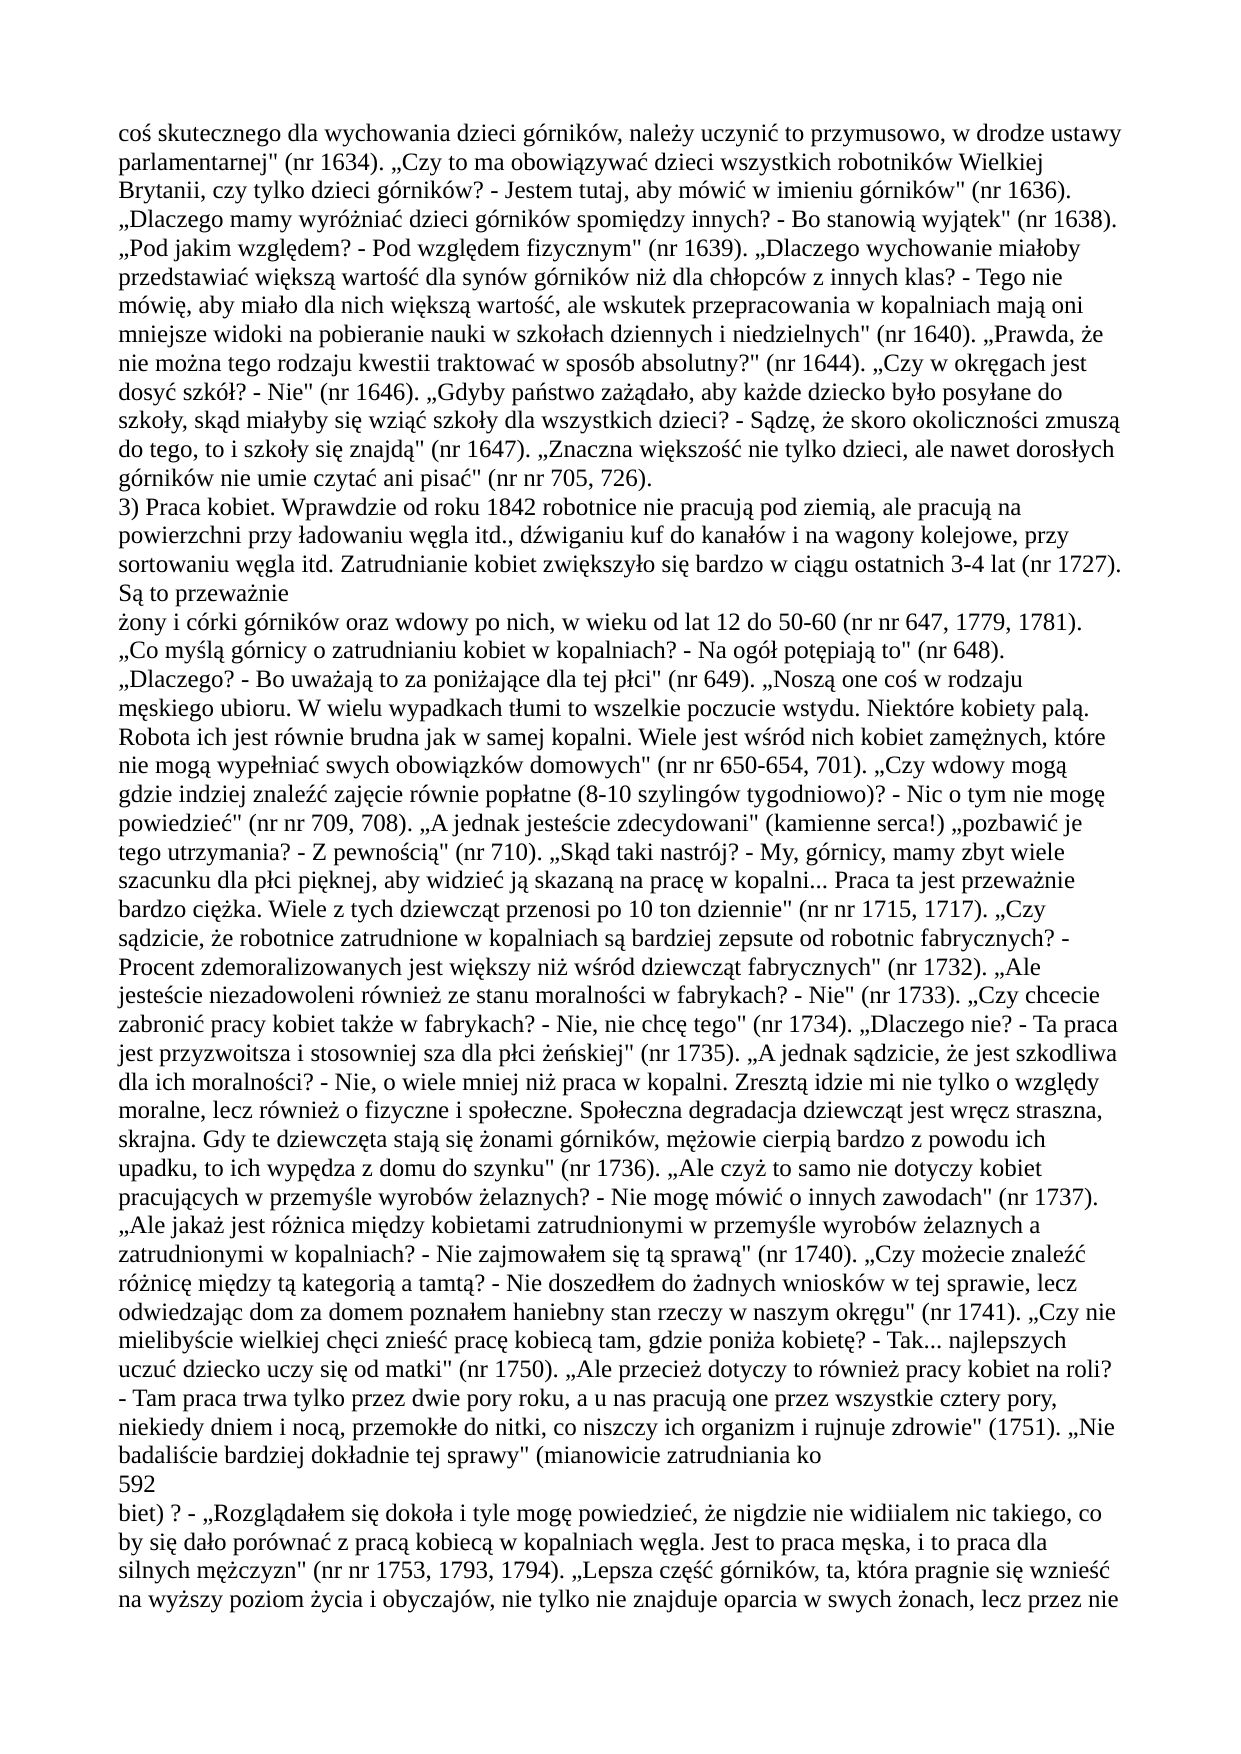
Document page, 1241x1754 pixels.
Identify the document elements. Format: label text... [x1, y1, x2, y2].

text 3) Praca kobiet. Wprawdzie od roku 1842 robotnice nie pracują pod ziemią, ale pracują na powierzchni przy ładowaniu węgla itd., dźwiganiu kuf do kanałów i na wagony kolejowe, przy sortowaniu węgla itd. Zatrudnianie kobiet zwiększyło się bardzo w ciągu ostatnich 3-4 lat (nr 1727). Są to przeważnie [118, 492, 1122, 607]
text żony i córki górników oraz wdowy po nich, w wieku od lat 12 do 50-60 (nr nr 647, 1779, 1781). [118, 607, 1122, 636]
text 592 [118, 1469, 1122, 1498]
text biet) ? - „Rozglądałem się dokoła i tyle mogę powiedzieć, że nigdzie nie widiialem nic takiego, co by się dało porównać z pracą kobiecą w kopalniach węgla. Jest to praca męska, i to praca dla silnych mężczyzn" (nr nr 1753, 1793, 1794). „Lepsza część górników, ta, która pragnie się wznieść na wyższy poziom życia i obyczajów, nie tylko nie znajduje oparcia w swych żonach, lecz przez nie [118, 1498, 1122, 1613]
text „Co myślą górnicy o zatrudnianiu kobiet w kopalniach? - Na ogół potępiają to" (nr 648). „Dlaczego? - Bo uważają to za poniżające dla tej płci" (nr 649). „Noszą one coś w rodzaju męskiego ubioru. W wielu wypadkach tłumi to wszelkie poczucie wstydu. Niektóre kobiety palą. Robota ich jest równie brudna jak w samej kopalni. Wiele jest wśród nich kobiet zamężnych, które nie mogą wypełniać swych obowiązków domowych" (nr nr 650-654, 701). „Czy wdowy mogą gdzie indziej znaleźć zajęcie równie popłatne (8-10 szylingów tygodniowo)? - Nic o tym nie mogę powiedzieć" (nr nr 709, 708). „A jednak jesteście zdecydowani" (kamienne serca!) „pozbawić je tego utrzymania? - Z pewnością" (nr 710). „Skąd taki nastrój? - My, górnicy, mamy zbyt wiele szacunku dla płci pięknej, aby widzieć ją skazaną na pracę w kopalni... Praca ta jest przeważnie bardzo ciężka. Wiele z tych dziewcząt przenosi po 10 ton dziennie" (nr nr 1715, 1717). „Czy sądzicie, że robotnice zatrudnione w kopalniach są bardziej zepsute od robotnic fabrycznych? - Procent zdemoralizowanych jest większy niż wśród dziewcząt fabrycznych" (nr 1732). „Ale jesteście niezadowoleni również ze stanu moralności w fabrykach? - Nie" (nr 1733). „Czy chcecie zabronić pracy kobiet także w fabrykach? - Nie, nie chcę tego" (nr 1734). „Dlaczego nie? - Ta praca jest przyzwoitsza i stosowniej sza dla płci żeńskiej" (nr 1735). „A jednak sądzicie, że jest szkodliwa dla ich moralności? - Nie, o wiele mniej niż praca w kopalni. Zresztą idzie mi nie tylko o względy moralne, lecz również o fizyczne i społeczne. Społeczna degradacja dziewcząt jest wręcz straszna, skrajna. Gdy te dziewczęta stają się żonami górników, mężowie cierpią bardzo z powodu ich upadku, to ich wypędza z domu do szynku" (nr 1736). „Ale czyż to samo nie dotyczy kobiet pracujących w przemyśle wyrobów żelaznych? - Nie mogę mówić o innych zawodach" (nr 1737). „Ale jakaż jest różnica między kobietami zatrudnionymi w przemyśle wyrobów żelaznych a zatrudnionymi w kopalniach? - Nie zajmowałem się tą sprawą" (nr 1740). „Czy możecie znaleźć różnicę między tą kategorią a tamtą? - Nie doszedłem do żadnych wniosków w tej sprawie, lecz odwiedzając dom za domem poznałem haniebny stan rzeczy w naszym okręgu" (nr 1741). „Czy nie mielibyście wielkiej chęci znieść pracę kobiecą tam, gdzie poniża kobietę? - Tak... najlepszych uczuć dziecko uczy się od matki" (nr 1750). „Ale przecież dotyczy to również pracy kobiet na roli? - Tam praca trwa tylko przez dwie pory roku, a u nas pracują one przez wszystkie cztery pory, niekiedy dniem i nocą, przemokłe do nitki, co niszczy ich organizm i rujnuje zdrowie" (1751). „Nie badaliście bardziej dokładnie tej sprawy" (mianowicie zatrudniania ko [118, 636, 1122, 1469]
text coś skutecznego dla wychowania dzieci górników, należy uczynić to przymusowo, w drodze ustawy parlamentarnej" (nr 1634). „Czy to ma obowiązywać dzieci wszystkich robotników Wielkiej Brytanii, czy tylko dzieci górników? - Jestem tutaj, aby mówić w imieniu górników" (nr 1636). „Dlaczego mamy wyróżniać dzieci górników spomiędzy innych? - Bo stanowią wyjątek" (nr 1638). „Pod jakim względem? - Pod względem fizycznym" (nr 1639). „Dlaczego wychowanie miałoby przedstawiać większą wartość dla synów górników niż dla chłopców z innych klas? - Tego nie mówię, aby miało dla nich większą wartość, ale wskutek przepracowania w kopalniach mają oni mniejsze widoki na pobieranie nauki w szkołach dziennych i niedzielnych" (nr 1640). „Prawda, że nie można tego rodzaju kwestii traktować w sposób absolutny?" (nr 1644). „Czy w okręgach jest dosyć szkół? - Nie" (nr 1646). „Gdyby państwo zażądało, aby każde dziecko było posyłane do szkoły, skąd miałyby się wziąć szkoły dla wszystkich dzieci? - Sądzę, że skoro okoliczności zmuszą do tego, to i szkoły się znajdą" (nr 1647). „Znaczna większość nie tylko dzieci, ale nawet dorosłych górników nie umie czytać ani pisać" (nr nr 705, 726). [118, 118, 1122, 492]
